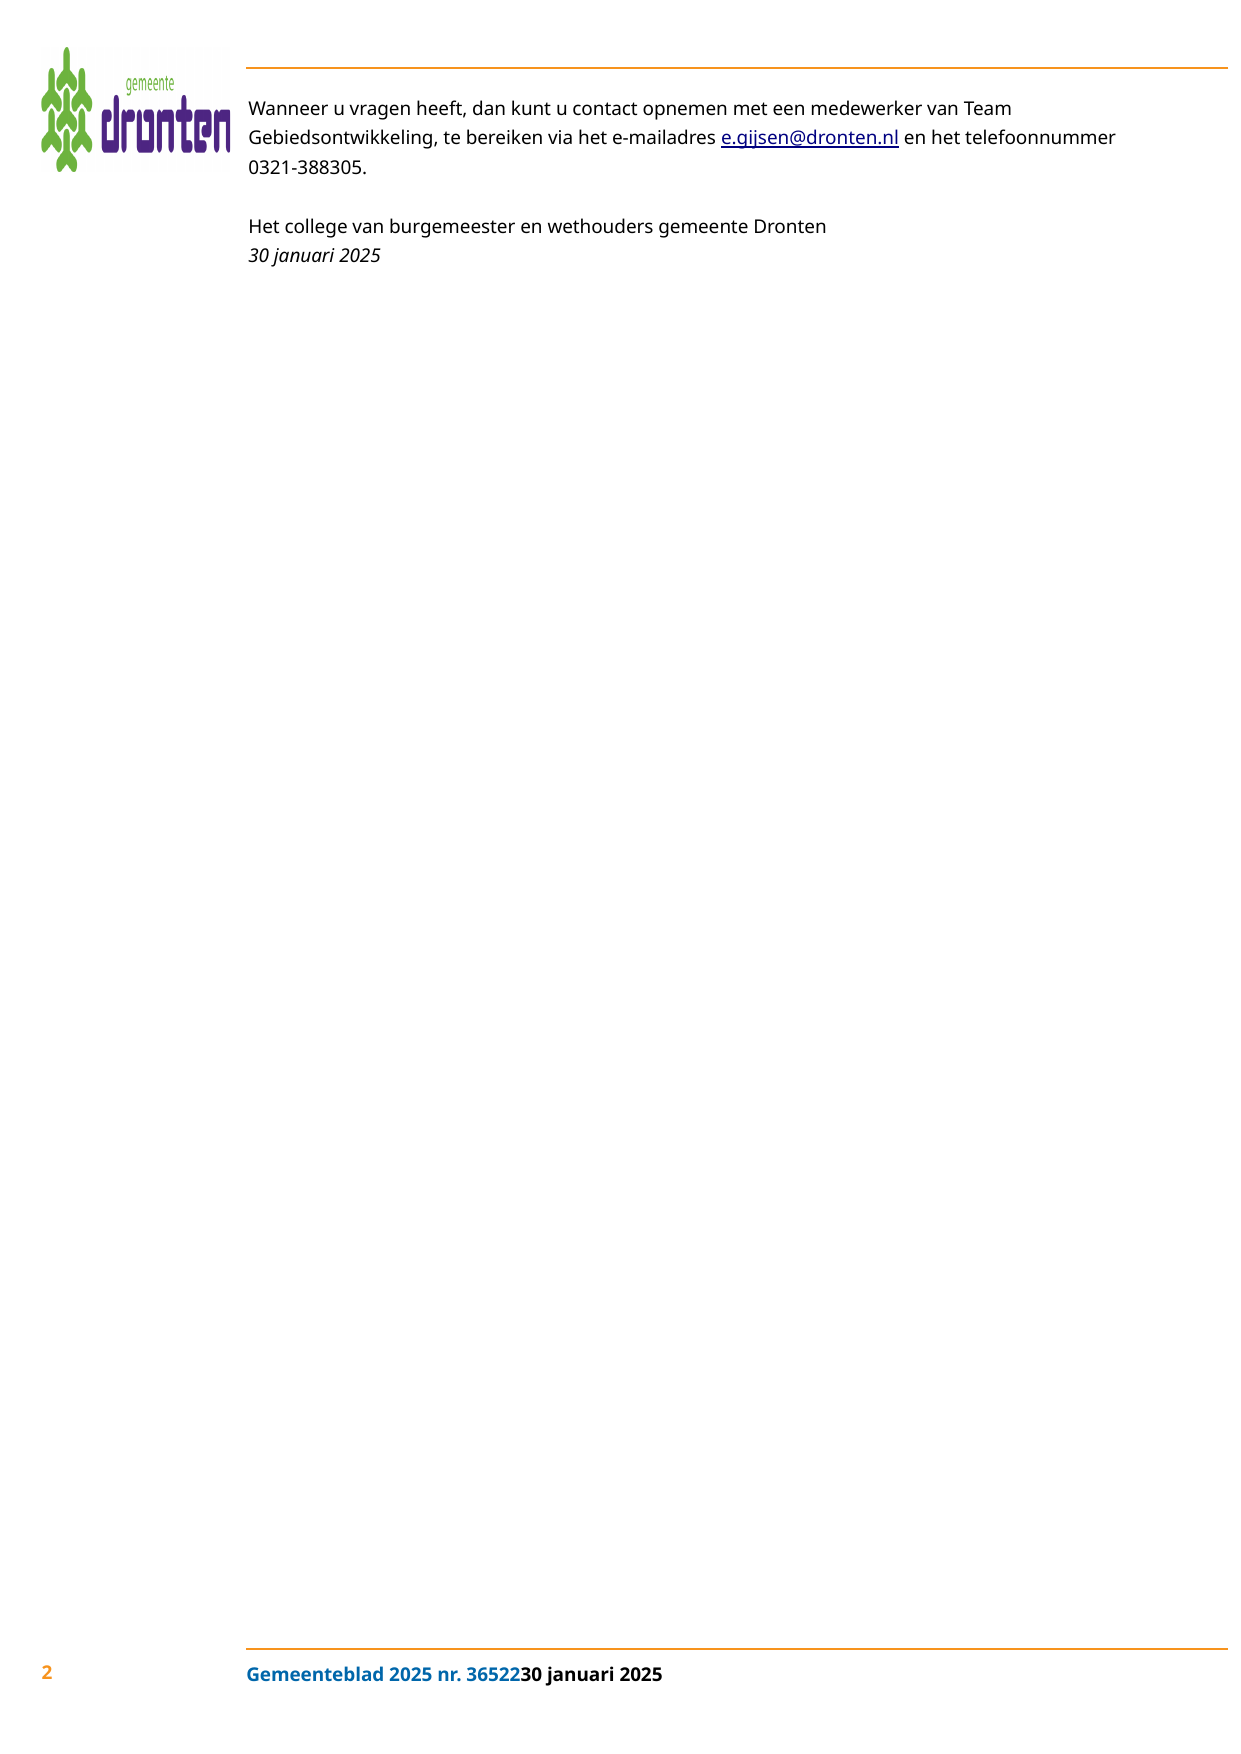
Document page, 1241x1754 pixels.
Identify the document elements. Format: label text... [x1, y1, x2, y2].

text Wanneer u vragen heeft, dan kunt u contact opnemen met een medewerker van Team Gebiedsontwikkeling, te bereiken via het e-mailadres e.gijsen@dronten.nl en het telefoonnummer 0321-388305. [248, 95, 1152, 180]
text 30 januari 2025 [248, 243, 1152, 268]
text Het college van burgemeester en wethouders gemeente Dronten [248, 213, 1152, 239]
picture [41, 47, 231, 172]
